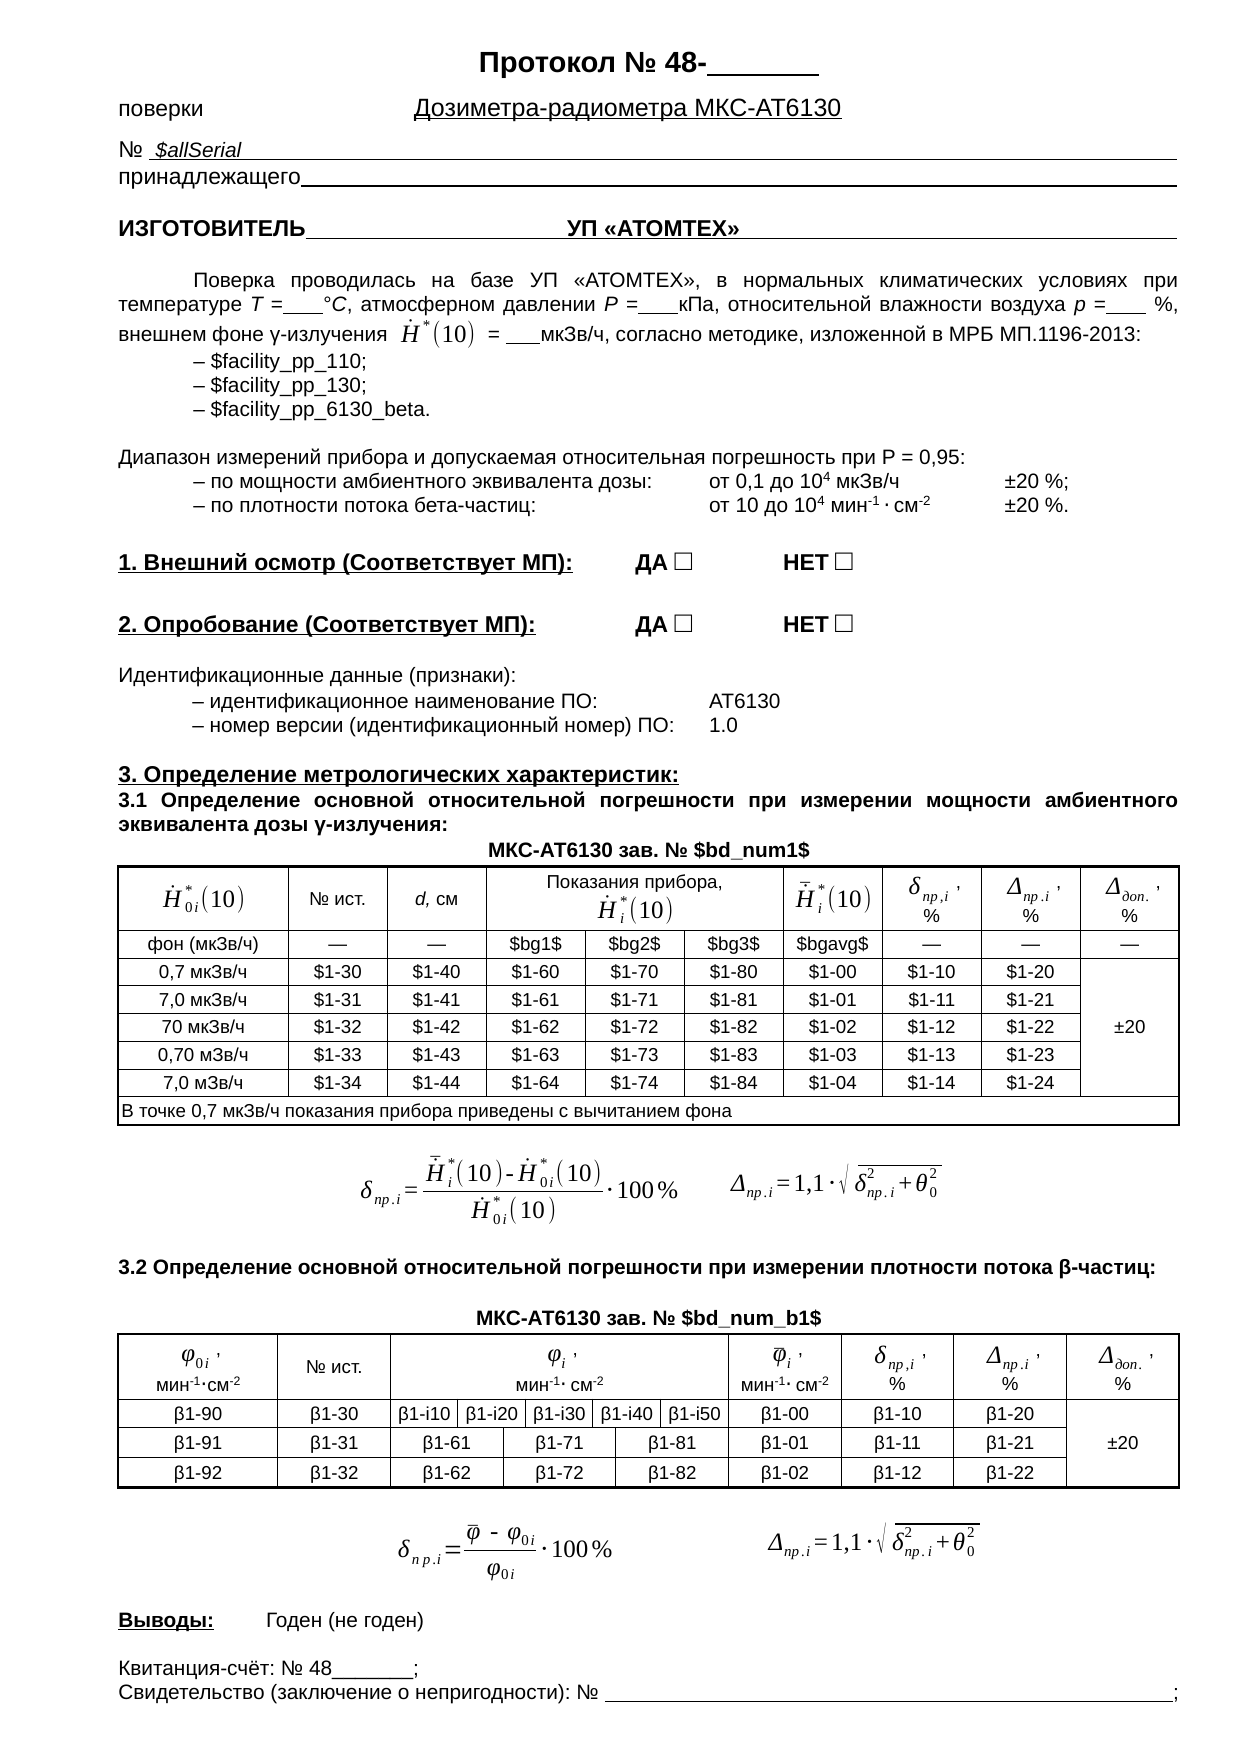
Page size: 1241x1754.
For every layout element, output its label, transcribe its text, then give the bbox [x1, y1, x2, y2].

table_cell β1-30 [278, 1400, 390, 1427]
text 3. Определение метрологических характеристик: [118, 761, 1179, 787]
table_cell , % [883, 868, 981, 930]
text – $facility_pp_130; [118, 373, 1179, 397]
table_cell β1-71 [504, 1428, 615, 1457]
table_cell $1-44 [388, 1070, 486, 1096]
table_cell β1-i10 [391, 1400, 457, 1427]
table_cell β1-11 [842, 1428, 953, 1457]
text Выводы: Годен (не годен) [118, 1608, 1179, 1632]
table_cell Показания прибора, [487, 868, 783, 930]
table_cell [784, 868, 882, 930]
table_cell $1-12 [883, 1014, 981, 1041]
table_cell $1-43 [388, 1042, 486, 1068]
text – по плотности потока бета-частиц: от 10 до 104 мин-1 ⋅ см-2 ±20 %. [118, 493, 1179, 517]
table_cell $1-72 [586, 1014, 684, 1041]
table_cell β1-81 [616, 1428, 728, 1457]
table_cell 7,0 мЗв/ч [119, 1070, 288, 1096]
table_cell $1-22 [982, 1014, 1080, 1041]
text – $facility_pp_6130_beta. [118, 397, 1179, 421]
text поверки Дозиметра-радиометра МКС-АТ6130 [118, 93, 1179, 122]
table_cell $1-03 [784, 1042, 882, 1068]
table_cell $1-62 [487, 1014, 585, 1041]
table_cell $1-21 [982, 986, 1080, 1013]
table_cell — [883, 931, 981, 958]
table_cell β1-72 [504, 1458, 615, 1486]
table_cell β1-01 [729, 1428, 841, 1457]
table_cell $1-64 [487, 1070, 585, 1096]
table_cell $1-42 [388, 1014, 486, 1041]
text – идентификационное наименование ПО: АТ6130 [118, 687, 1179, 713]
table_cell $bg2$ [586, 931, 684, 958]
table_cell β1-i40 [593, 1400, 660, 1427]
table_cell β1-i30 [526, 1400, 592, 1427]
table_cell $1-74 [586, 1070, 684, 1096]
table_cell , % [982, 868, 1080, 930]
table_cell , % [954, 1335, 1066, 1398]
table_cell $bgavg$ [784, 931, 882, 958]
table_cell $1-63 [487, 1042, 585, 1068]
table_cell $1-20 [982, 959, 1080, 985]
table_cell d, см [388, 868, 486, 930]
text принадлежащего [118, 163, 1179, 189]
table_cell $1-13 [883, 1042, 981, 1068]
table_cell 7,0 мкЗв/ч [119, 986, 288, 1013]
table_cell β1-i50 [661, 1400, 728, 1427]
table_cell $1-73 [586, 1042, 684, 1068]
table_cell $1-01 [784, 986, 882, 1013]
table_cell β1-22 [954, 1458, 1066, 1486]
table_cell $1-81 [685, 986, 783, 1013]
text Идентификационные данные (признаки): [118, 663, 1179, 687]
table_cell $1-11 [883, 986, 981, 1013]
text – номер версии (идентификационный номер) ПО: 1.0 [118, 713, 1179, 737]
table_cell $1-83 [685, 1042, 783, 1068]
table_cell β1-61 [391, 1428, 503, 1457]
table_cell — [388, 931, 486, 958]
table_cell β1-91 [119, 1428, 277, 1457]
text Свидетельство (заключение о непригодности): № ; [118, 1679, 1179, 1703]
table_cell β1-12 [842, 1458, 953, 1486]
table_cell № ист. [278, 1335, 390, 1398]
table_cell В точке 0,7 мкЗв/ч показания прибора приведены с вычитанием фона [119, 1097, 1178, 1124]
table_cell β1-i20 [458, 1400, 525, 1427]
table_cell — [289, 931, 387, 958]
table_cell $1-02 [784, 1014, 882, 1041]
table_cell фон (мкЗв/ч) [119, 931, 288, 958]
text ИЗГОТОВИТЕЛЬ УП «АТОМТЕХ» [118, 215, 1179, 242]
table_cell $1-40 [388, 959, 486, 985]
table_cell № ист. [289, 868, 387, 930]
table_header МКС-АТ6130 зав. № $bd_num_b1$ [118, 1303, 1179, 1333]
table_cell , мин-1⋅см-2 [119, 1335, 277, 1398]
table_cell β1-31 [278, 1428, 390, 1457]
text Протокол № 48- [88, 45, 1179, 79]
table_cell , мин-1⋅ см-2 [729, 1335, 841, 1398]
table_cell 0,70 мЗв/ч [119, 1042, 288, 1068]
table_cell ±20 [1067, 1400, 1178, 1486]
table_cell , % [842, 1335, 953, 1398]
table_cell $1-10 [883, 959, 981, 985]
table_cell β1-62 [391, 1458, 503, 1486]
table_cell $1-70 [586, 959, 684, 985]
table_cell ±20 [1081, 959, 1178, 1096]
text – $facility_pp_110; [118, 349, 1179, 373]
table_cell $1-30 [289, 959, 387, 985]
table_cell , мин-1⋅ см-2 [391, 1335, 728, 1398]
table_cell $bg3$ [685, 931, 783, 958]
table_cell , % [1081, 868, 1178, 930]
table_cell $1-84 [685, 1070, 783, 1096]
table_cell $1-34 [289, 1070, 387, 1096]
table_cell $1-82 [685, 1014, 783, 1041]
table_cell $1-60 [487, 959, 585, 985]
table_cell β1-32 [278, 1458, 390, 1486]
text Поверка проводилась на базе УП «АТОМТЕХ», в нормальных климатических условиях при температуре Т = °С, атмосферном давлении Р = кПа, относительной влажности воздуха р = %, внешнем фоне γ-излучения = мкЗв/ч, согласно методике, изложенной в МРБ МП.1196-2013: [118, 268, 1179, 349]
table_cell $1-23 [982, 1042, 1080, 1068]
table_cell β1-02 [729, 1458, 841, 1486]
table_cell β1-21 [954, 1428, 1066, 1457]
table_cell β1-00 [729, 1400, 841, 1427]
text Диапазон измерений прибора и допускаемая относительная погрешность при Р = 0,95: [118, 445, 1179, 469]
table_cell $1-33 [289, 1042, 387, 1068]
table_cell 70 мкЗв/ч [119, 1014, 288, 1041]
table_cell — [1081, 931, 1178, 958]
table_cell $bg1$ [487, 931, 585, 958]
table_cell β1-92 [119, 1458, 277, 1486]
text 3.2 Определение основной относительной погрешности при измерении плотности потока β-частиц: [118, 1255, 1179, 1279]
table_cell $1-24 [982, 1070, 1080, 1096]
table_cell β1-20 [954, 1400, 1066, 1427]
text 1. Внешний осмотр (Соответствует МП): ДА □ НЕТ □ [118, 543, 1179, 577]
table_cell β1-90 [119, 1400, 277, 1427]
text Квитанция-счёт: № 48_______; [118, 1656, 1179, 1679]
table_cell $1-14 [883, 1070, 981, 1096]
table_cell 0,7 мкЗв/ч [119, 959, 288, 985]
table_cell [119, 868, 288, 930]
text 2. Опробование (Соответствует МП): ДА □ НЕТ □ [118, 605, 1179, 639]
table_cell $1-04 [784, 1070, 882, 1096]
text – по мощности амбиентного эквивалента дозы: от 0,1 до 104 мкЗв/ч ±20 %; [118, 469, 1179, 493]
table_cell $1-32 [289, 1014, 387, 1041]
table_cell $1-61 [487, 986, 585, 1013]
table_cell β1-82 [616, 1458, 728, 1486]
table_cell $1-00 [784, 959, 882, 985]
text № $allSerial [118, 136, 1179, 163]
table_cell β1-10 [842, 1400, 953, 1427]
table_cell $1-71 [586, 986, 684, 1013]
table_cell $1-41 [388, 986, 486, 1013]
text 3.1 Определение основной относительной погрешности при измерении мощности амбиентного эквивалента дозы γ-излучения: [118, 787, 1179, 835]
table_cell — [982, 931, 1080, 958]
table_cell , % [1067, 1335, 1178, 1398]
table_cell $1-80 [685, 959, 783, 985]
table_cell $1-31 [289, 986, 387, 1013]
table_header МКС-АТ6130 зав. № $bd_num1$ [118, 835, 1179, 865]
